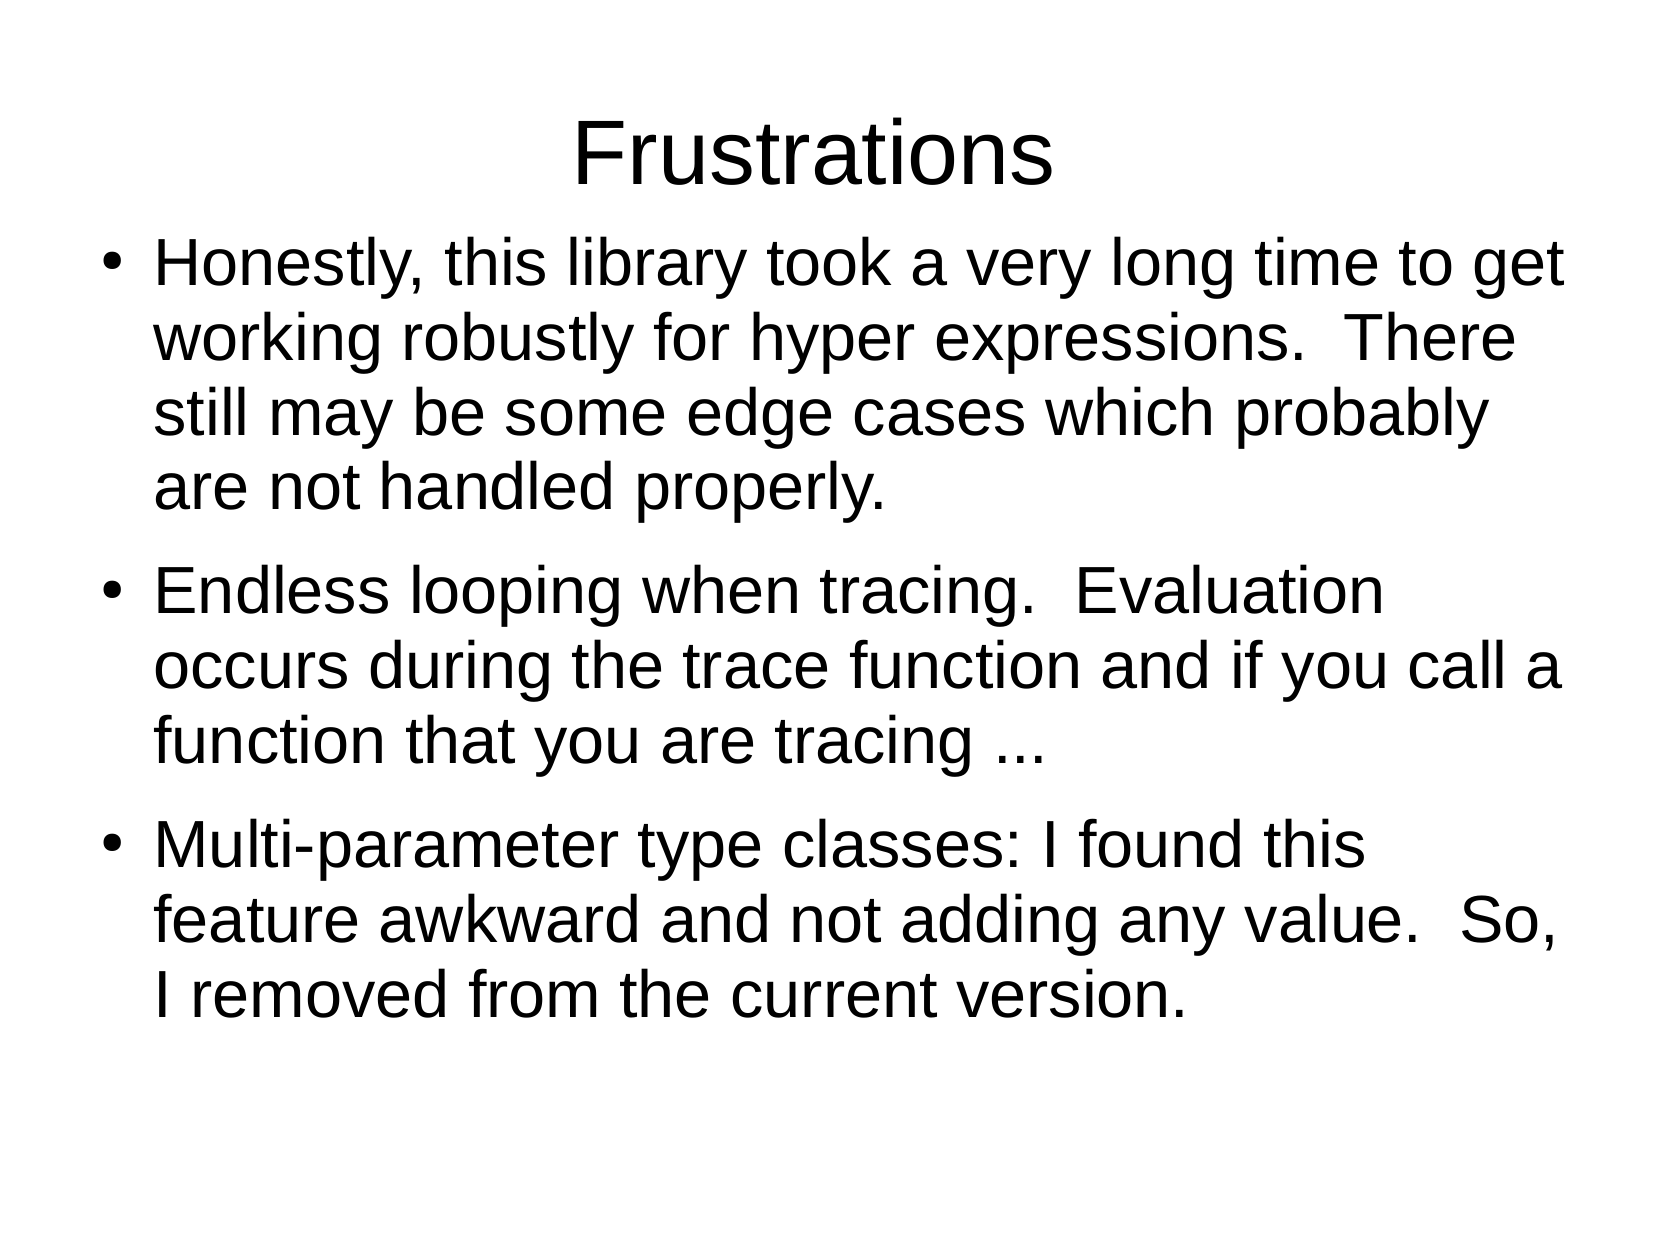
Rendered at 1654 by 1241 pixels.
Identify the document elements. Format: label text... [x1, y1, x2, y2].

title Frustrations [82, 49, 1571, 225]
list Honestly, this library took a very long time to get working robustly for hyper expressions. There still may be some edge cases which probably are not handled properly. Endless looping when tracing. Evaluation occurs during the trace function and if you call a function that you are tracing ... Multi-parameter type classes: I found this feature awkward and not adding any value. So, I removed from the current version. [82, 225, 1571, 992]
